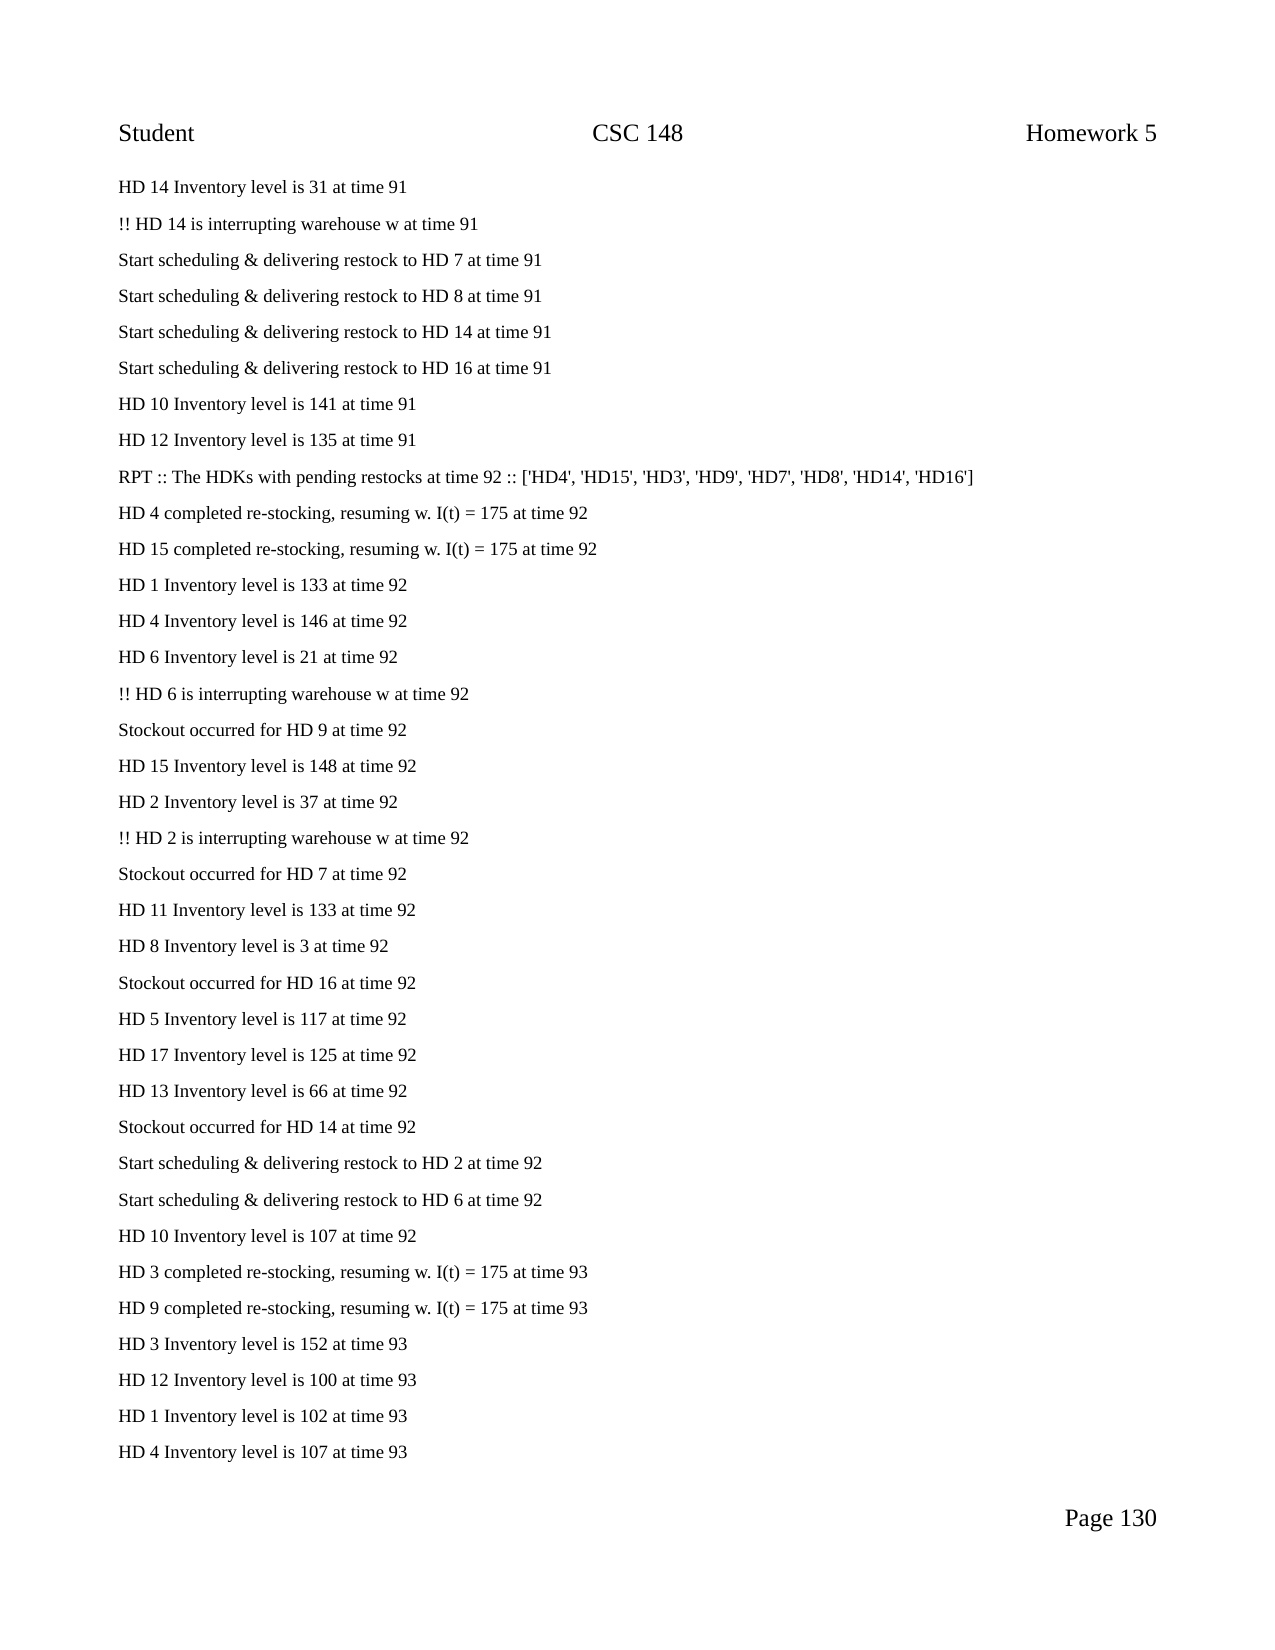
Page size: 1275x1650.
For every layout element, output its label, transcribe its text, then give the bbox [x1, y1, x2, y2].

text Stockout occurred for HD 14 at time 92 [118, 1116, 1157, 1138]
text HD 12 Inventory level is 135 at time 91 [118, 429, 1157, 451]
text HD 17 Inventory level is 125 at time 92 [118, 1044, 1157, 1065]
text !! HD 6 is interrupting warehouse w at time 92 [118, 682, 1157, 704]
text HD 14 Inventory level is 31 at time 91 [118, 176, 1157, 198]
text HD 13 Inventory level is 66 at time 92 [118, 1080, 1157, 1102]
text HD 2 Inventory level is 37 at time 92 [118, 791, 1157, 812]
text Stockout occurred for HD 9 at time 92 [118, 718, 1157, 740]
text HD 10 Inventory level is 107 at time 92 [118, 1224, 1157, 1246]
text HD 8 Inventory level is 3 at time 92 [118, 935, 1157, 957]
text Stockout occurred for HD 7 at time 92 [118, 863, 1157, 885]
text HD 1 Inventory level is 133 at time 92 [118, 574, 1157, 596]
text !! HD 14 is interrupting warehouse w at time 91 [118, 212, 1157, 234]
text Stockout occurred for HD 16 at time 92 [118, 972, 1157, 993]
text Start scheduling & delivering restock to HD 6 at time 92 [118, 1188, 1157, 1210]
text HD 4 Inventory level is 107 at time 93 [118, 1441, 1157, 1463]
text Start scheduling & delivering restock to HD 2 at time 92 [118, 1152, 1157, 1174]
text !! HD 2 is interrupting warehouse w at time 92 [118, 827, 1157, 848]
text HD 15 completed re-stocking, resuming w. I(t) = 175 at time 92 [118, 538, 1157, 559]
text Start scheduling & delivering restock to HD 8 at time 91 [118, 285, 1157, 306]
text HD 4 Inventory level is 146 at time 92 [118, 610, 1157, 632]
text Start scheduling & delivering restock to HD 14 at time 91 [118, 321, 1157, 342]
text Start scheduling & delivering restock to HD 7 at time 91 [118, 249, 1157, 270]
text HD 3 Inventory level is 152 at time 93 [118, 1333, 1157, 1354]
text RPT :: The HDKs with pending restocks at time 92 :: ['HD4', 'HD15', 'HD3', 'HD9', 'HD7', 'HD8', 'HD14', 'HD16'] [118, 466, 1157, 487]
text HD 10 Inventory level is 141 at time 91 [118, 393, 1157, 415]
text HD 5 Inventory level is 117 at time 92 [118, 1008, 1157, 1029]
text HD 12 Inventory level is 100 at time 93 [118, 1369, 1157, 1391]
text HD 11 Inventory level is 133 at time 92 [118, 899, 1157, 921]
text HD 1 Inventory level is 102 at time 93 [118, 1405, 1157, 1427]
text HD 3 completed re-stocking, resuming w. I(t) = 175 at time 93 [118, 1261, 1157, 1282]
text HD 6 Inventory level is 21 at time 92 [118, 646, 1157, 668]
text Start scheduling & delivering restock to HD 16 at time 91 [118, 357, 1157, 379]
text HD 9 completed re-stocking, resuming w. I(t) = 175 at time 93 [118, 1297, 1157, 1318]
text HD 15 Inventory level is 148 at time 92 [118, 755, 1157, 776]
text HD 4 completed re-stocking, resuming w. I(t) = 175 at time 92 [118, 502, 1157, 523]
